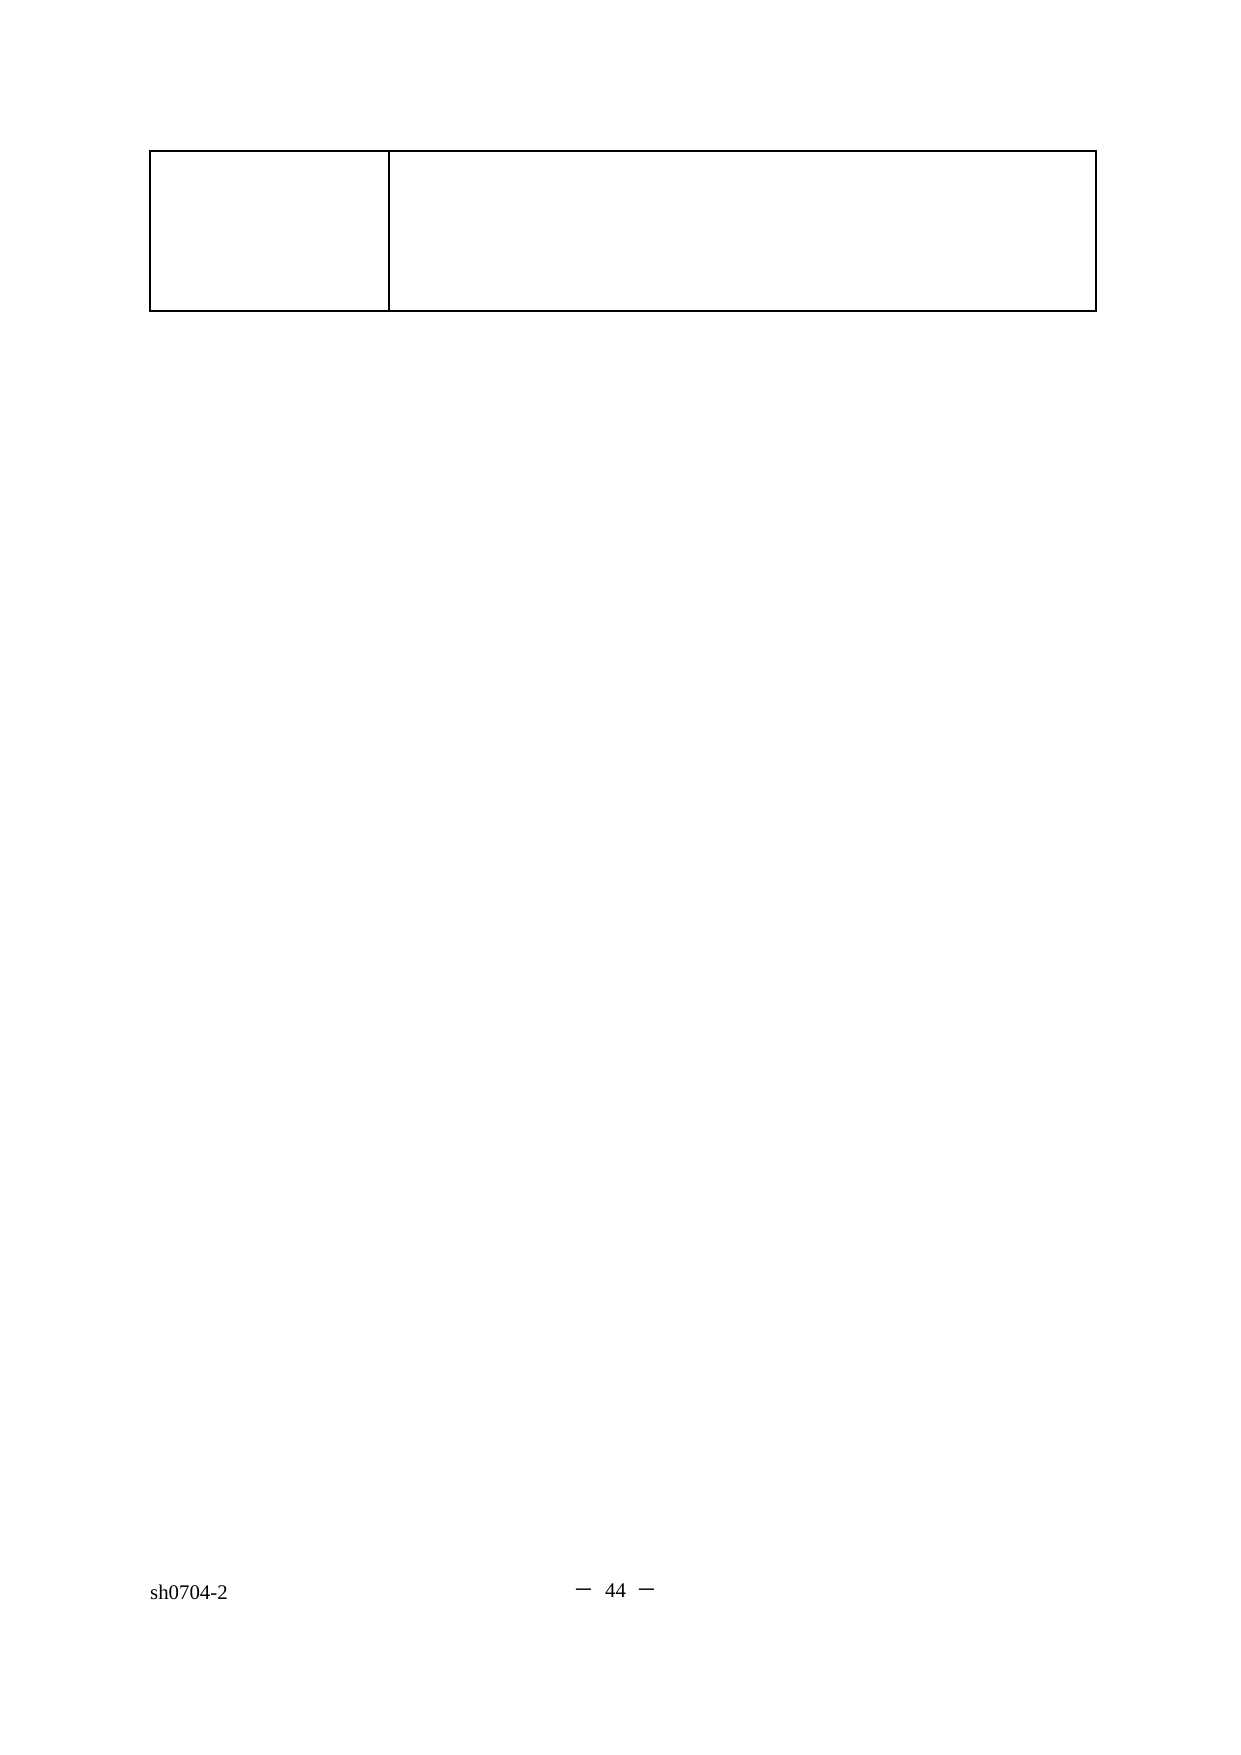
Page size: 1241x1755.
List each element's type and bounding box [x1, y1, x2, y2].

table_cell [151, 152, 388, 310]
table_cell [390, 152, 1095, 310]
